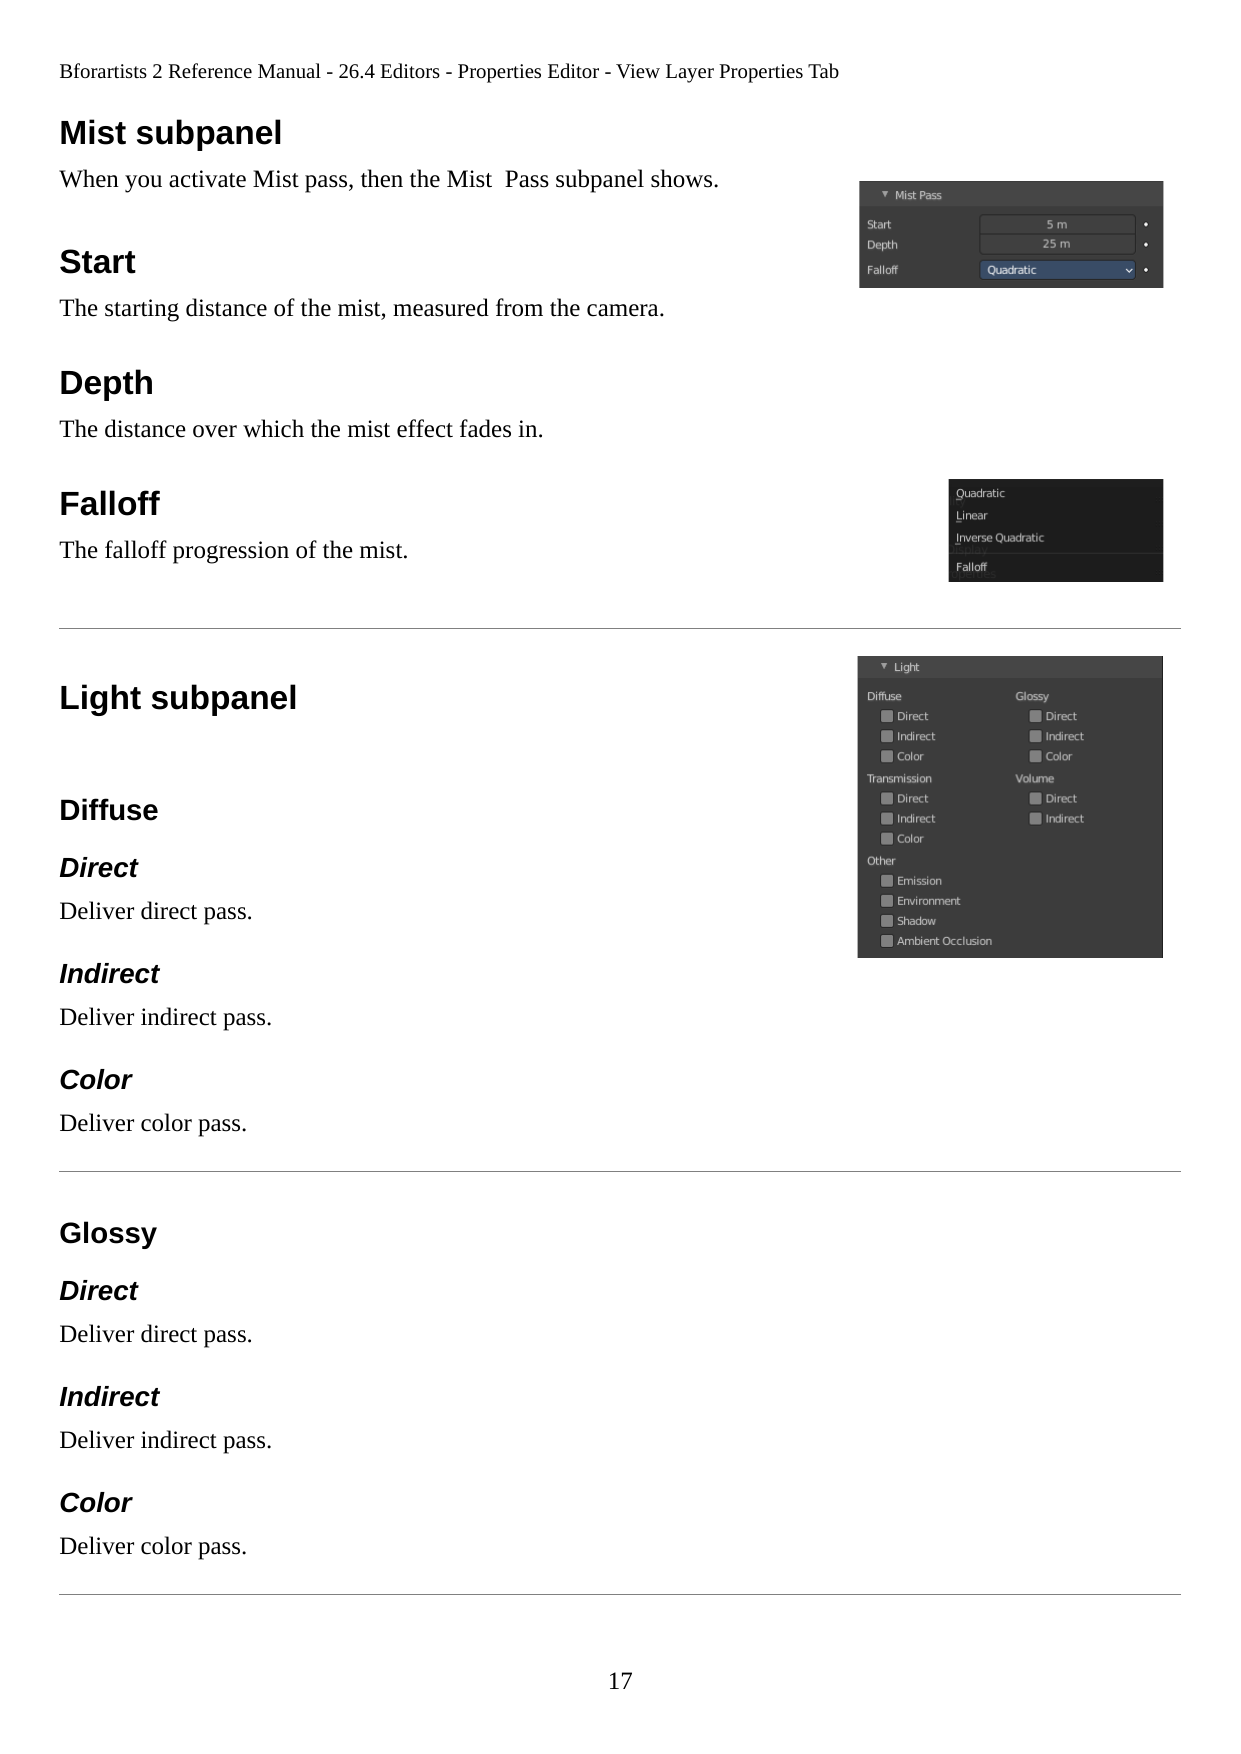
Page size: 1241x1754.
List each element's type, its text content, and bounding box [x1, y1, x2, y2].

subtitle Direct [59, 852, 857, 883]
subtitle Color [59, 1063, 1181, 1095]
subtitle Diffuse [59, 793, 857, 827]
subtitle Indirect [59, 958, 1181, 989]
subtitle [1164, 852, 1181, 883]
text Deliver color pass. [59, 1531, 1181, 1559]
subtitle [1164, 484, 1181, 523]
subtitle [1164, 678, 1181, 717]
text Deliver direct pass. [59, 896, 857, 925]
text The falloff progression of the mist. [59, 535, 948, 564]
text Deliver color pass. [59, 1108, 1181, 1137]
subtitle Glossy [59, 1216, 1181, 1249]
text Deliver indirect pass. [59, 1002, 1181, 1031]
subtitle Falloff [59, 484, 948, 523]
text The starting distance of the mist, measured from the camera. [59, 293, 1181, 322]
subtitle [1164, 242, 1181, 281]
text Deliver direct pass. [59, 1319, 1181, 1348]
subtitle [1164, 793, 1181, 827]
text [1164, 896, 1181, 925]
subtitle Mist subpanel [59, 113, 1181, 151]
subtitle Depth [59, 363, 1181, 402]
subtitle Direct [59, 1274, 1181, 1306]
subtitle Indirect [59, 1380, 1181, 1412]
text Deliver indirect pass. [59, 1425, 1181, 1453]
subtitle Color [59, 1486, 1181, 1518]
subtitle Light subpanel [59, 678, 857, 717]
picture [948, 479, 1164, 582]
picture [857, 656, 1164, 958]
subtitle Start [59, 242, 859, 281]
picture [859, 181, 1164, 288]
text When you activate Mist pass, then the Mist Pass subpanel shows. [59, 164, 1181, 192]
text The distance over which the mist effect fades in. [59, 414, 1181, 443]
